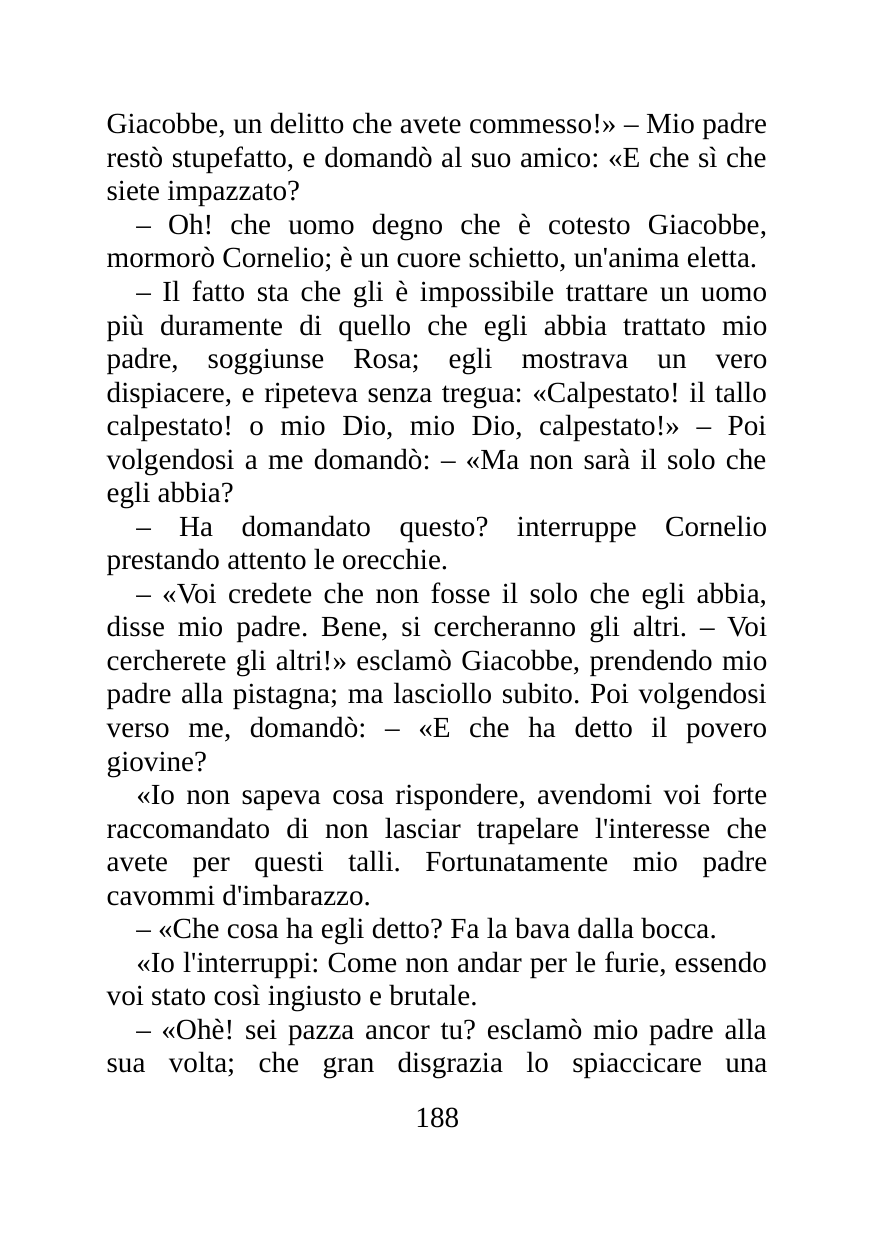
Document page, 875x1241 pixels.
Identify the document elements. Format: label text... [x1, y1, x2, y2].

text ‒ «Che cosa ha egli detto? Fa la bava dalla bocca. [106, 911, 768, 945]
text ‒ Il fatto sta che gli è impossibile trattare un uomo più duramente di quello che egli abbia trattato mio padre, soggiunse Rosa; egli mostrava un vero dispiacere, e ripeteva senza tregua: «Calpestato! il tallo calpestato! o mio Dio, mio Dio, calpestato!» ‒ Poi volgendosi a me domandò: ‒ «Ma non sarà il solo che egli abbia? [106, 274, 768, 509]
text ‒ Ha domandato questo? interruppe Cornelio prestando attento le orecchie. [106, 509, 768, 576]
text ‒ «Ohè! sei pazza ancor tu? esclamò mio padre alla sua volta; che gran disgrazia lo spiaccicare una [106, 1012, 768, 1079]
text «Io non sapeva cosa rispondere, avendomi voi forte raccomandato di non lasciar trapelare l'interesse che avete per questi talli. Fortunatamente mio padre cavommi d'imbarazzo. [106, 777, 768, 911]
text «Io l'interruppi: Come non andar per le furie, essendo voi stato così ingiusto e brutale. [106, 945, 768, 1012]
text ‒ «Voi credete che non fosse il solo che egli abbia, disse mio padre. Bene, si cercheranno gli altri. ‒ Voi cercherete gli altri!» esclamò Giacobbe, prendendo mio padre alla pistagna; ma lasciollo subito. Poi volgendosi verso me, domandò: ‒ «E che ha detto il povero giovine? [106, 576, 768, 777]
text ‒ Oh! che uomo degno che è cotesto Giacobbe, mormorò Cornelio; è un cuore schietto, un'anima eletta. [106, 207, 768, 274]
text Giacobbe, un delitto che avete commesso!» ‒ Mio padre restò stupefatto, e domandò al suo amico: «E che sì che siete impazzato? [106, 106, 768, 207]
